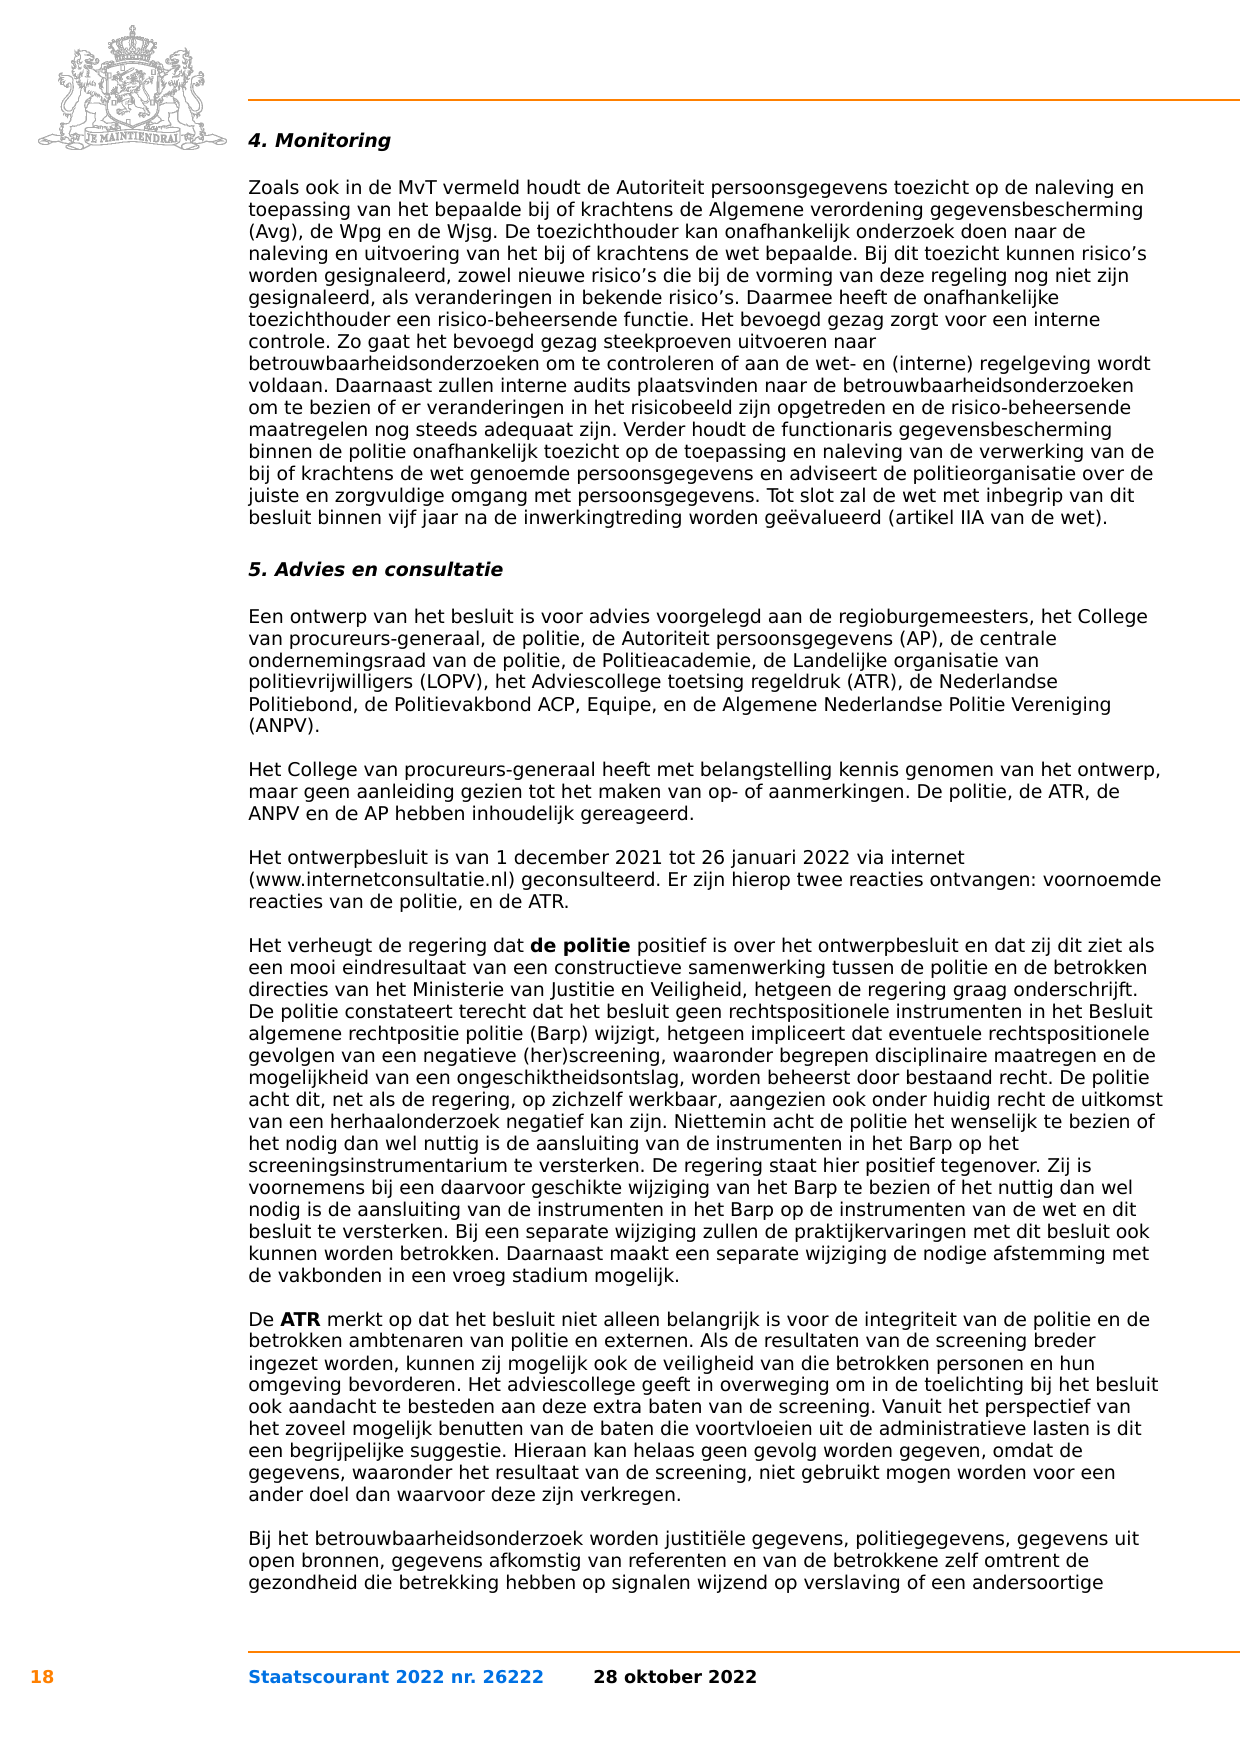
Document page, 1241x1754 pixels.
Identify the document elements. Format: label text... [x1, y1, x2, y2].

text Het College van procureurs-generaal heeft met belangstelling kennis genomen van het ontwerp, maar geen aanleiding gezien tot het maken van op- of aanmerkingen. De politie, de ATR, de ANPV en de AP hebben inhoudelijk gereageerd. [248, 759, 1163, 825]
text Bij het betrouwbaarheidsonderzoek worden justitiële gegevens, politiegegevens, gegevens uit open bronnen, gegevens afkomstig van referenten en van de betrokkene zelf omtrent de gezondheid die betrekking hebben op signalen wijzend op verslaving of een andersoortige [248, 1528, 1163, 1594]
text Het ontwerpbesluit is van 1 december 2021 tot 26 januari 2022 via internet (www.internetconsultatie.nl) geconsulteerd. Er zijn hierop twee reacties ontvangen: voornoemde reacties van de politie, en de ATR. [248, 847, 1163, 913]
text Een ontwerp van het besluit is voor advies voorgelegd aan de regioburgemeesters, het College van procureurs-generaal, de politie, de Autoriteit persoonsgegevens (AP), de centrale ondernemingsraad van de politie, de Politieacademie, de Landelijke organisatie van politievrijwilligers (LOPV), het Adviescollege toetsing regeldruk (ATR), de Nederlandse Politiebond, de Politievakbond ACP, Equipe, en de Algemene Nederlandse Politie Vereniging (ANPV). [248, 606, 1163, 737]
text Het verheugt de regering dat de politie positief is over het ontwerpbesluit en dat zij dit ziet als een mooi eindresultaat van een constructieve samenwerking tussen de politie en de betrokken directies van het Ministerie van Justitie en Veiligheid, hetgeen de regering graag onderschrijft. De politie constateert terecht dat het besluit geen rechtspositionele instrumenten in het Besluit algemene rechtpositie politie (Barp) wijzigt, hetgeen impliceert dat eventuele rechtspositionele gevolgen van een negatieve (her)screening, waaronder begrepen disciplinaire maatregen en de mogelijkheid van een ongeschiktheidsontslag, worden beheerst door bestaand recht. De politie acht dit, net als de regering, op zichzelf werkbaar, aangezien ook onder huidig recht de uitkomst van een herhaalonderzoek negatief kan zijn. Niettemin acht de politie het wenselijk te bezien of het nodig dan wel nuttig is de aansluiting van de instrumenten in het Barp op het screeningsinstrumentarium te versterken. De regering staat hier positief tegenover. Zij is voornemens bij een daarvoor geschikte wijziging van het Barp te bezien of het nuttig dan wel nodig is de aansluiting van de instrumenten in het Barp op de instrumenten van de wet en dit besluit te versterken. Bij een separate wijziging zullen de praktijkervaringen met dit besluit ook kunnen worden betrokken. Daarnaast maakt een separate wijziging de nodige afstemming met de vakbonden in een vroeg stadium mogelijk. [248, 935, 1163, 1287]
text Zoals ook in de MvT vermeld houdt de Autoriteit persoonsgegevens toezicht op de naleving en toepassing van het bepaalde bij of krachtens de Algemene verordening gegevensbescherming (Avg), de Wpg en de Wjsg. De toezichthouder kan onafhankelijk onderzoek doen naar de naleving en uitvoering van het bij of krachtens de wet bepaalde. Bij dit toezicht kunnen risico’s worden gesignaleerd, zowel nieuwe risico’s die bij de vorming van deze regeling nog niet zijn gesignaleerd, als veranderingen in bekende risico’s. Daarmee heeft de onafhankelijke toezichthouder een risico-beheersende functie. Het bevoegd gezag zorgt voor een interne controle. Zo gaat het bevoegd gezag steekproeven uitvoeren naar betrouwbaarheidsonderzoeken om te controleren of aan de wet- en (interne) regelgeving wordt voldaan. Daarnaast zullen interne audits plaatsvinden naar de betrouwbaarheidsonderzoeken om te bezien of er veranderingen in het risicobeeld zijn opgetreden en de risico-beheersende maatregelen nog steeds adequaat zijn. Verder houdt de functionaris gegevensbescherming binnen de politie onafhankelijk toezicht op de toepassing en naleving van de verwerking van de bij of krachtens de wet genoemde persoonsgegevens en adviseert de politieorganisatie over de juiste en zorgvuldige omgang met persoonsgegevens. Tot slot zal de wet met inbegrip van dit besluit binnen vijf jaar na de inwerkingtreding worden geëvalueerd (artikel IIA van de wet). [248, 177, 1163, 528]
subtitle 4. Monitoring [248, 130, 1163, 152]
subtitle 5. Advies en consultatie [248, 558, 1163, 581]
picture [38, 25, 227, 150]
text De ATR merkt op dat het besluit niet alleen belangrijk is voor de integriteit van de politie en de betrokken ambtenaren van politie en externen. Als de resultaten van de screening breder ingezet worden, kunnen zij mogelijk ook de veiligheid van die betrokken personen en hun omgeving bevorderen. Het adviescollege geeft in overweging om in de toelichting bij het besluit ook aandacht te besteden aan deze extra baten van de screening. Vanuit het perspectief van het zoveel mogelijk benutten van de baten die voortvloeien uit de administratieve lasten is dit een begrijpelijke suggestie. Hieraan kan helaas geen gevolg worden gegeven, omdat de gegevens, waaronder het resultaat van de screening, niet gebruikt mogen worden voor een ander doel dan waarvoor deze zijn verkregen. [248, 1308, 1163, 1506]
